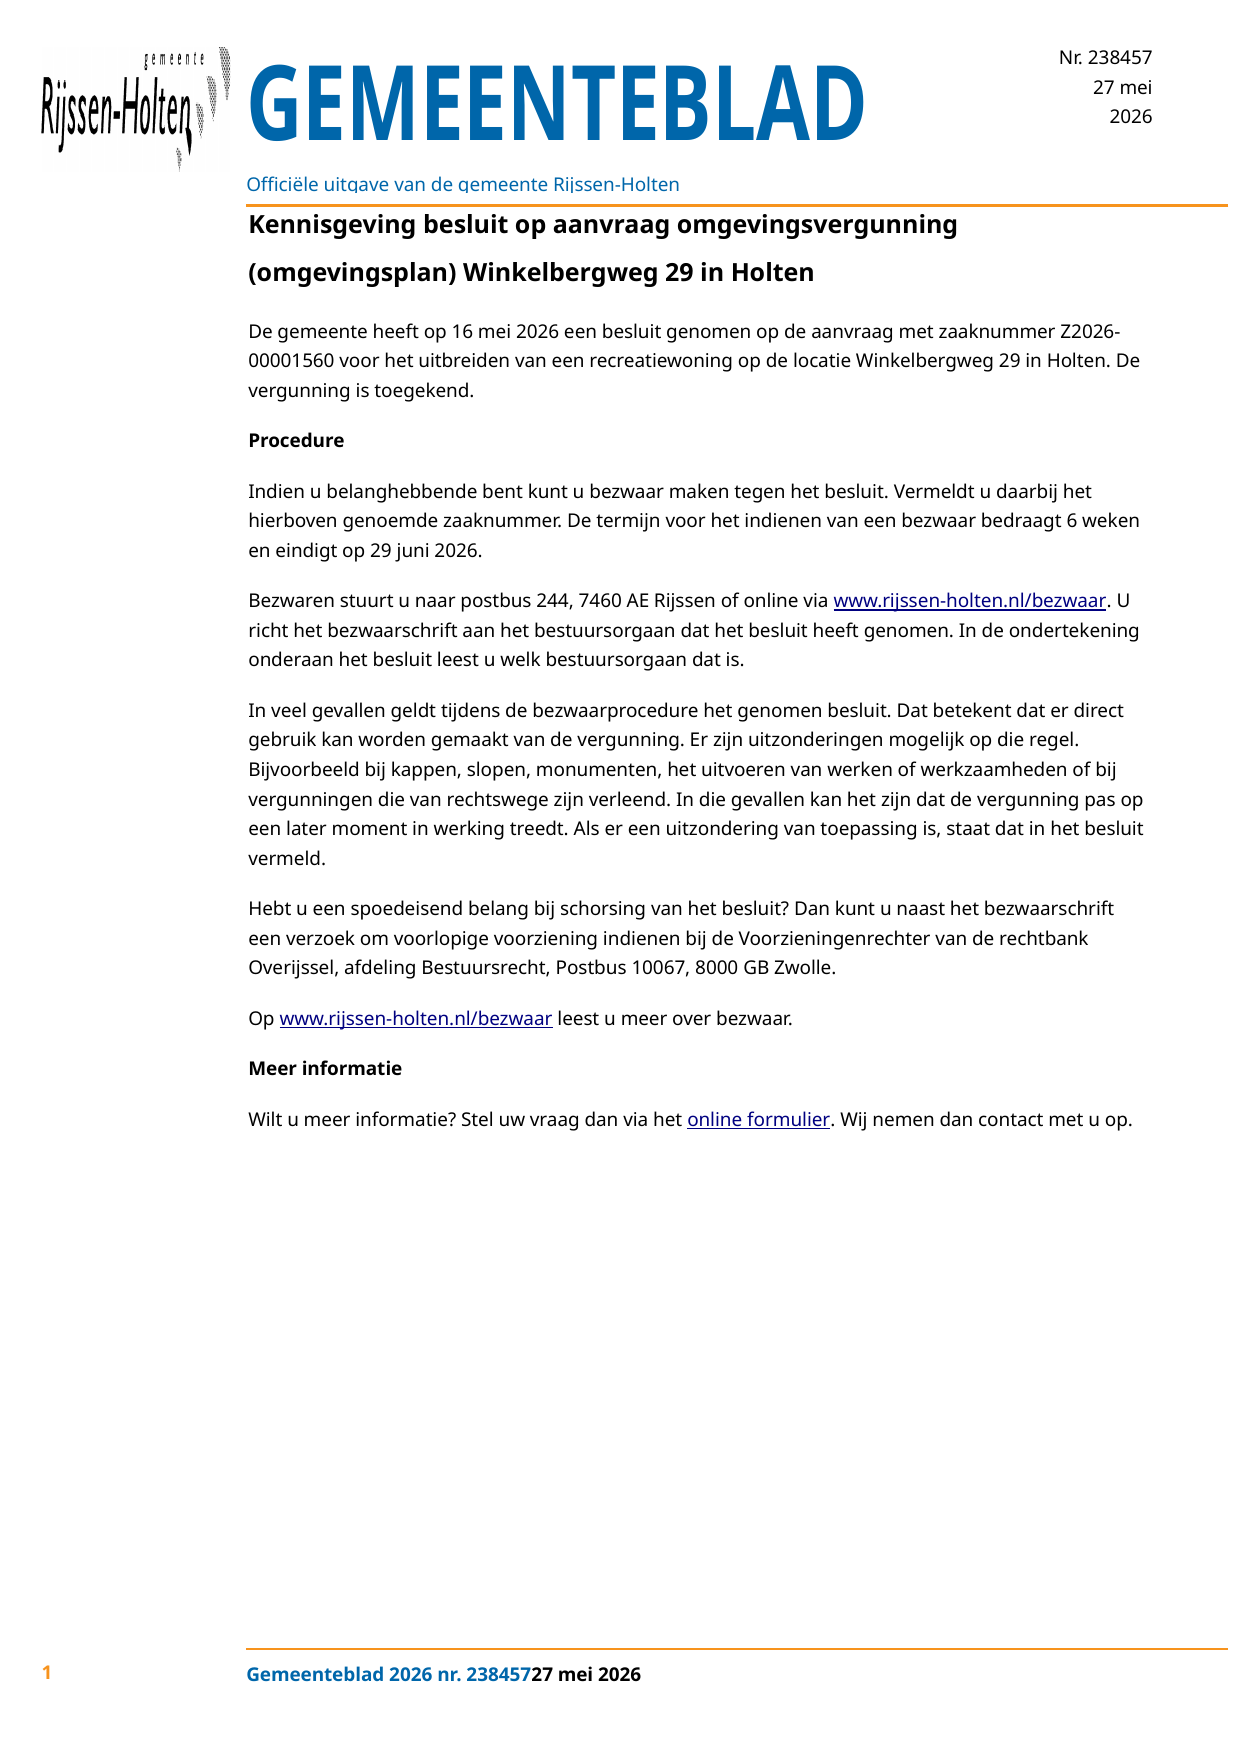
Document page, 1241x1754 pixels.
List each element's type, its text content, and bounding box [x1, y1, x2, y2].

text Wilt u meer informatie? Stel uw vraag dan via het online formulier. Wij nemen dan contact met u op. [248, 1106, 1152, 1132]
text In veel gevallen geldt tijdens de bezwaarprocedure het genomen besluit. Dat betekent dat er direct gebruik kan worden gemaakt van de vergunning. Er zijn uitzonderingen mogelijk op die regel. Bijvoorbeeld bij kappen, slopen, monumenten, het uitvoeren van werken of werkzaamheden of bij vergunningen die van rechtswege zijn verleend. In die gevallen kan het zijn dat de vergunning pas op een later moment in werking treedt. Als er een uitzondering van toepassing is, staat dat in het besluit vermeld. [248, 697, 1152, 871]
text Op www.rijssen-holten.nl/bezwaar leest u meer over bezwaar. [248, 1005, 1152, 1031]
picture [41, 47, 231, 172]
text Bezwaren stuurt u naar postbus 244, 7460 AE Rijssen of online via www.rijssen-holten.nl/bezwaar. U richt het bezwaarschrift aan het bestuursorgaan dat het besluit heeft genomen. In de ondertekening onderaan het besluit leest u welk bestuursorgaan dat is. [248, 587, 1152, 672]
text Kennisgeving besluit op aanvraag omgevingsvergunning (omgevingsplan) Winkelbergweg 29 in Holten [248, 207, 1152, 288]
text Hebt u een spoedeisend belang bij schorsing van het besluit? Dan kunt u naast het bezwaarschrift een verzoek om voorlopige voorziening indienen bij de Voorzieningenrechter van de rechtbank Overijssel, afdeling Bestuursrecht, Postbus 10067, 8000 GB Zwolle. [248, 895, 1152, 980]
text Procedure [248, 427, 1152, 453]
text Meer informatie [248, 1055, 1152, 1081]
text De gemeente heeft op 16 mei 2026 een besluit genomen op de aanvraag met zaaknummer Z2026-00001560 voor het uitbreiden van een recreatiewoning op de locatie Winkelbergweg 29 in Holten. De vergunning is toegekend. [248, 318, 1152, 403]
text Indien u belanghebbende bent kunt u bezwaar maken tegen het besluit. Vermeldt u daarbij het hierboven genoemde zaaknummer. De termijn voor het indienen van een bezwaar bedraagt 6 weken en eindigt op 29 juni 2026. [248, 478, 1152, 563]
